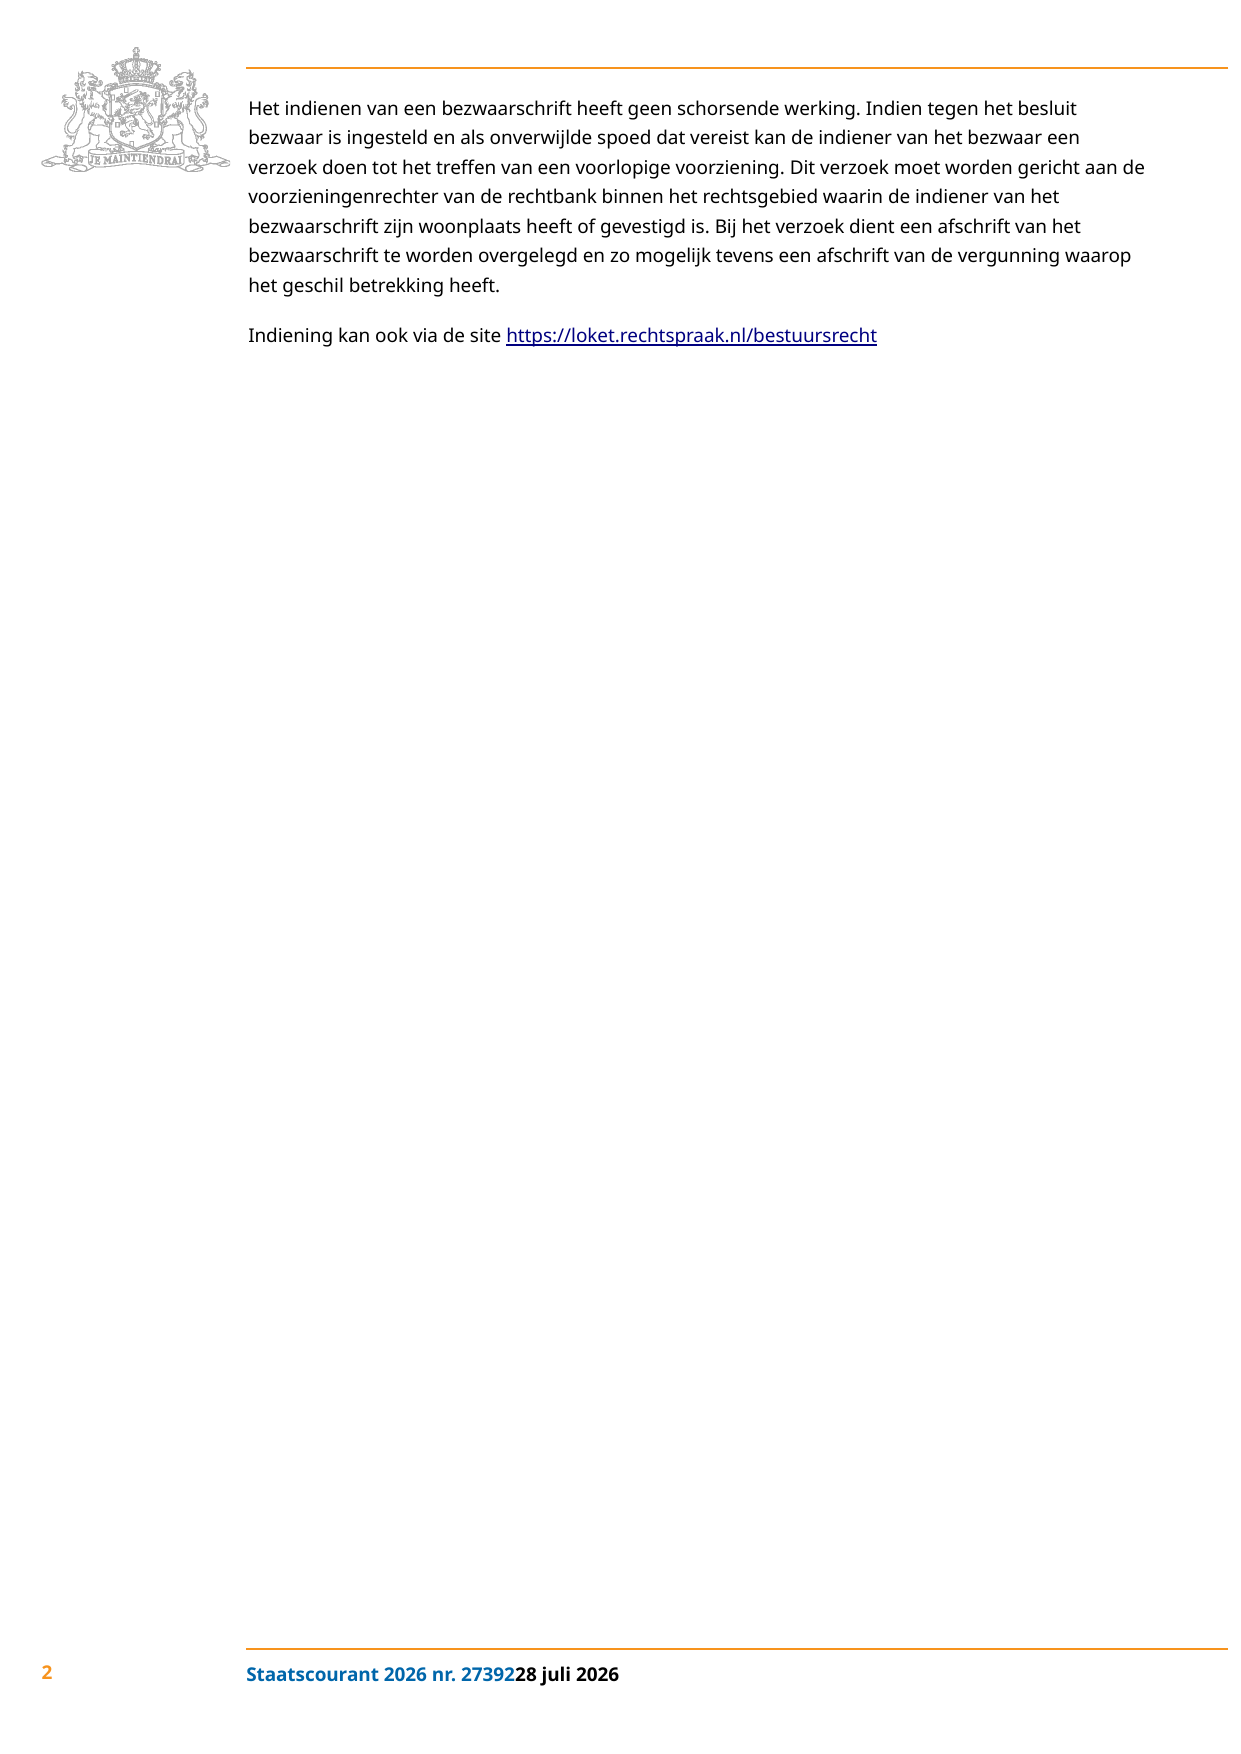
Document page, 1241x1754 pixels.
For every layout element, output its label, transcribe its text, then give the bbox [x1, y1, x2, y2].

picture [41, 47, 231, 172]
text Indiening kan ook via de site https://loket.rechtspraak.nl/bestuursrecht [248, 323, 1152, 348]
text Het indienen van een bezwaarschrift heeft geen schorsende werking. Indien tegen het besluit bezwaar is ingesteld en als onverwijlde spoed dat vereist kan de indiener van het bezwaar een verzoek doen tot het treffen van een voorlopige voorziening. Dit verzoek moet worden gericht aan de voorzieningenrechter van de rechtbank binnen het rechtsgebied waarin de indiener van het bezwaarschrift zijn woonplaats heeft of gevestigd is. Bij het verzoek dient een afschrift van het bezwaarschrift te worden overgelegd en zo mogelijk tevens een afschrift van de vergunning waarop het geschil betrekking heeft. [248, 95, 1152, 298]
